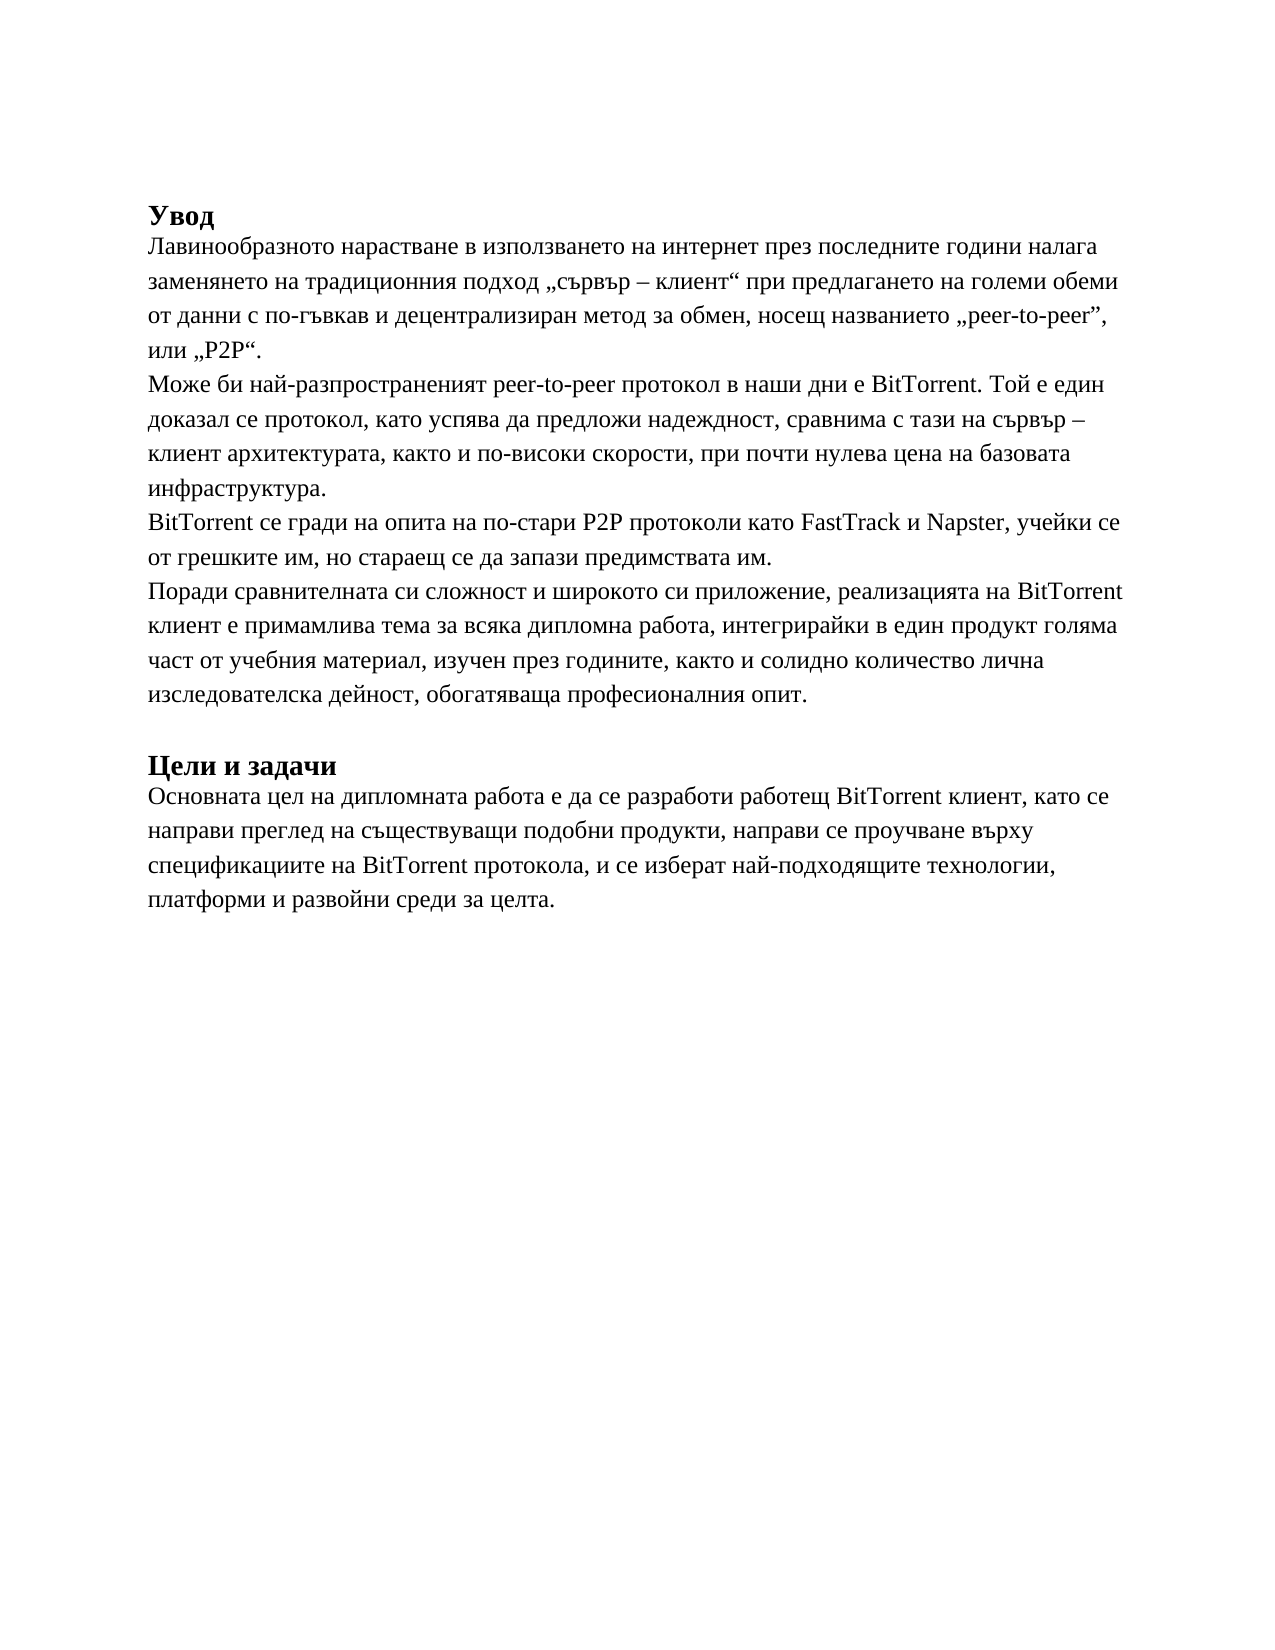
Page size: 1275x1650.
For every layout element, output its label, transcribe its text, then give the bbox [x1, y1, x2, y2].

text Основната цел на дипломната работа е да се разработи работещ BitTorrent клиент, като се направи преглед на съществуващи подобни продукти, направи се проучване върху спецификациите на BitTorrent протокола, и се изберат най-подходящите технологии, платформи и развойни среди за целта. [148, 781, 1127, 913]
text Лавинообразното нарастване в използването на интернет през последните години налага заменянето на традиционния подход „сървър – клиент“ при предлагането на големи обеми от данни с по-гъвкав и децентрализиран метод за обмен, носещ названието „peer-to-peer”, или „P2P“. [148, 231, 1127, 363]
text Увод [148, 198, 1127, 231]
text BitTorrent се гради на опита на по-стари P2P протоколи като FastTrack и Napster, учейки се от грешките им, но стараещ се да запази предимствата им. [148, 507, 1127, 570]
text Поради сравнителната си сложност и широкото си приложение, реализацията на BitTorrent клиент е примамлива тема за всяка дипломна работа, интегрирайки в един продукт голяма част от учебния материал, изучен през годините, както и солидно количество лична изследователска дейност, обогатяваща професионалния опит. [148, 576, 1127, 708]
text Цели и задачи [148, 748, 1127, 781]
text Може би най-разпространеният peer-to-peer протокол в наши дни е BitTorrent. Той е един доказал се протокол, като успява да предложи надеждност, сравнима с тази на сървър – клиент архитектурата, както и по-високи скорости, при почти нулева цена на базовата инфраструктура. [148, 369, 1127, 501]
